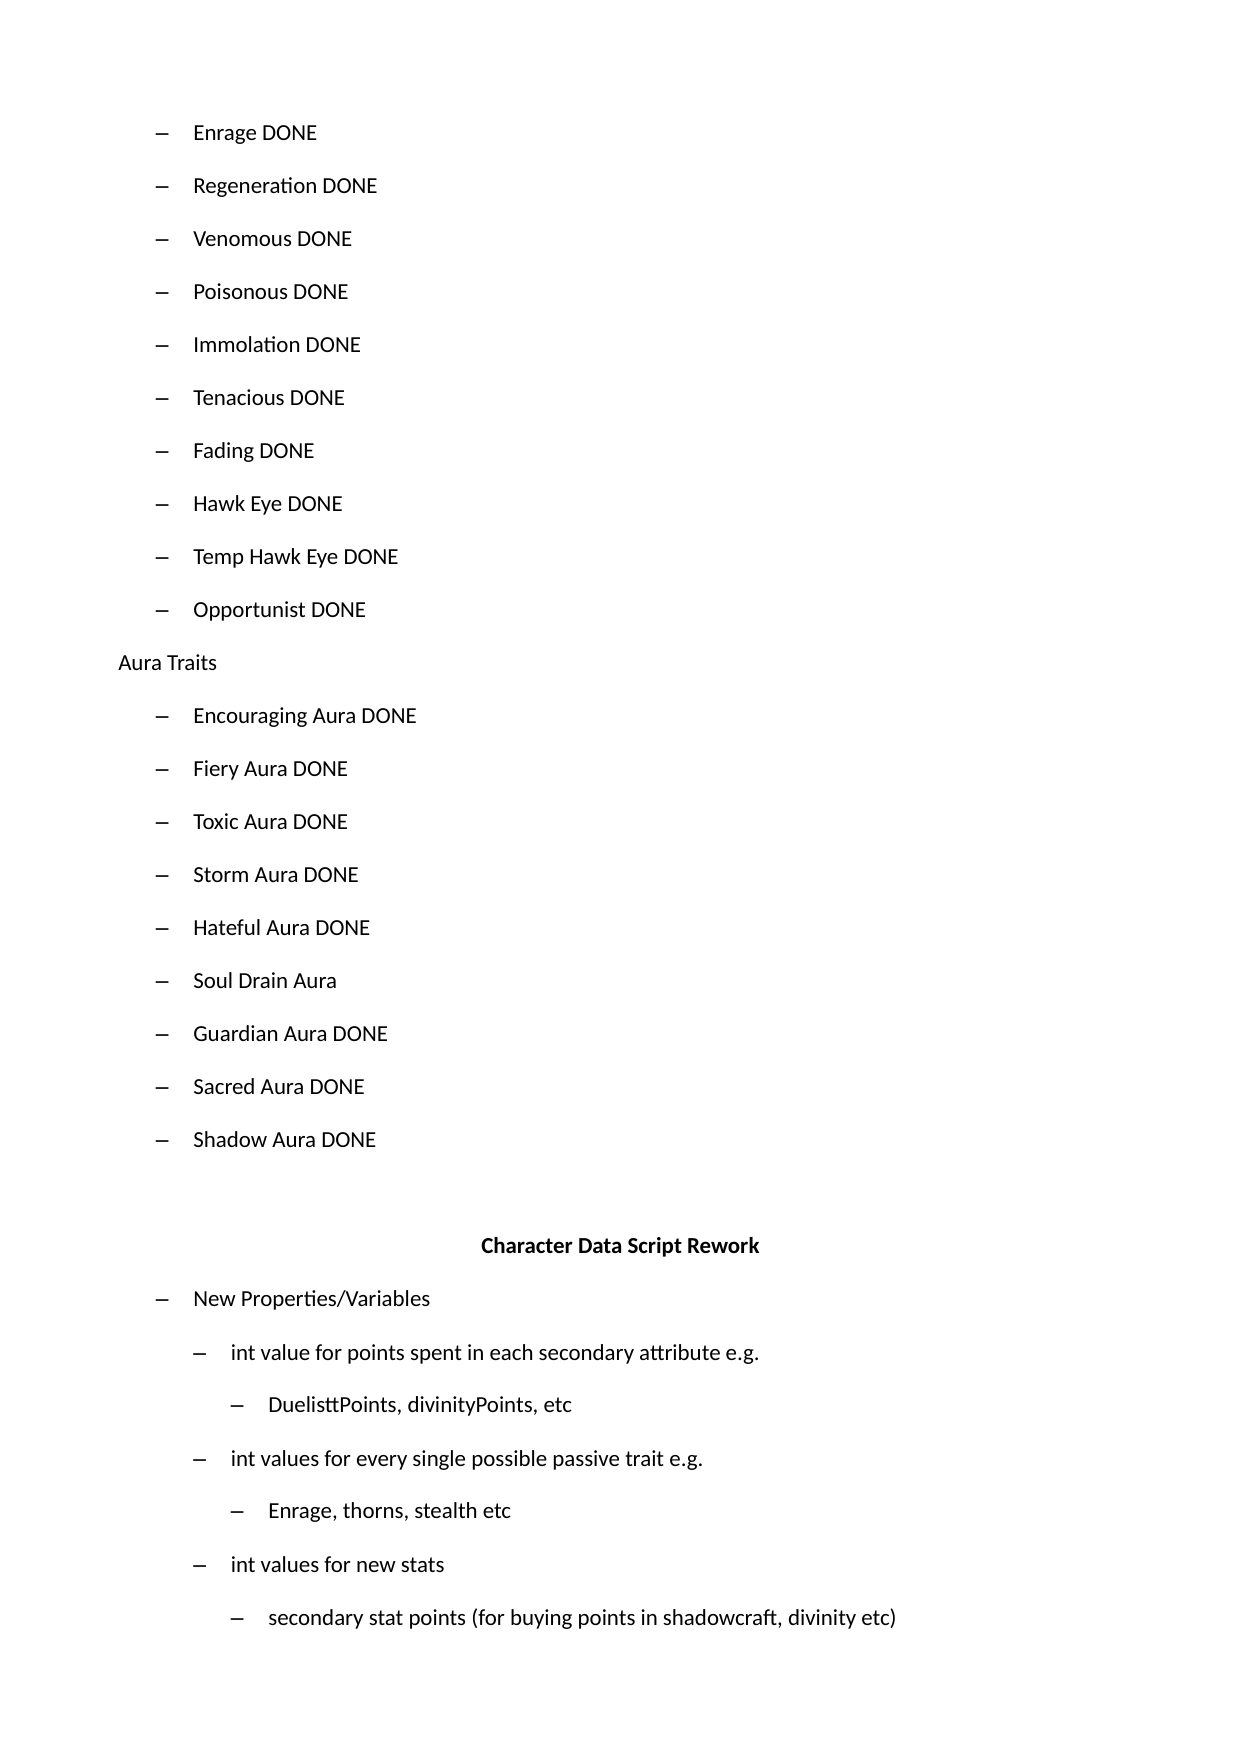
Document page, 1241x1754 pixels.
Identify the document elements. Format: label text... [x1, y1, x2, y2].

list Enrage DONE [156, 118, 1122, 146]
list Soul Drain Aura [156, 966, 1122, 994]
list int values for every single possible passive trait e.g. [193, 1444, 1122, 1472]
list Guardian Aura DONE [156, 1019, 1122, 1047]
list Temp Hawk Eye DONE [156, 542, 1122, 570]
list Enrage, thorns, stealth etc [231, 1497, 1122, 1525]
list Immolation DONE [156, 330, 1122, 358]
list Hateful Aura DONE [156, 913, 1122, 941]
list int values for new stats [193, 1550, 1122, 1578]
list secondary stat points (for buying points in shadowcraft, divinity etc) [231, 1603, 1122, 1631]
list Shadow Aura DONE [156, 1126, 1122, 1153]
list DuelisttPoints, divinityPoints, etc [231, 1391, 1122, 1419]
list Opportunist DONE [156, 595, 1122, 623]
list Toxic Aura DONE [156, 807, 1122, 835]
list Sacred Aura DONE [156, 1072, 1122, 1101]
list Encouraging Aura DONE [156, 701, 1122, 729]
list Hawk Eye DONE [156, 489, 1122, 517]
list Tenacious DONE [156, 383, 1122, 411]
list Poisonous DONE [156, 277, 1122, 305]
list Venomous DONE [156, 224, 1122, 252]
list Storm Aura DONE [156, 860, 1122, 888]
list Regeneration DONE [156, 171, 1122, 199]
list Fading DONE [156, 436, 1122, 464]
text Aura Traits [118, 648, 1122, 676]
list int value for points spent in each secondary attribute e.g. [193, 1338, 1122, 1366]
list Fiery Aura DONE [156, 754, 1122, 782]
list New Properties/Variables [156, 1284, 1122, 1313]
text Character Data Script Rework [118, 1232, 1122, 1259]
